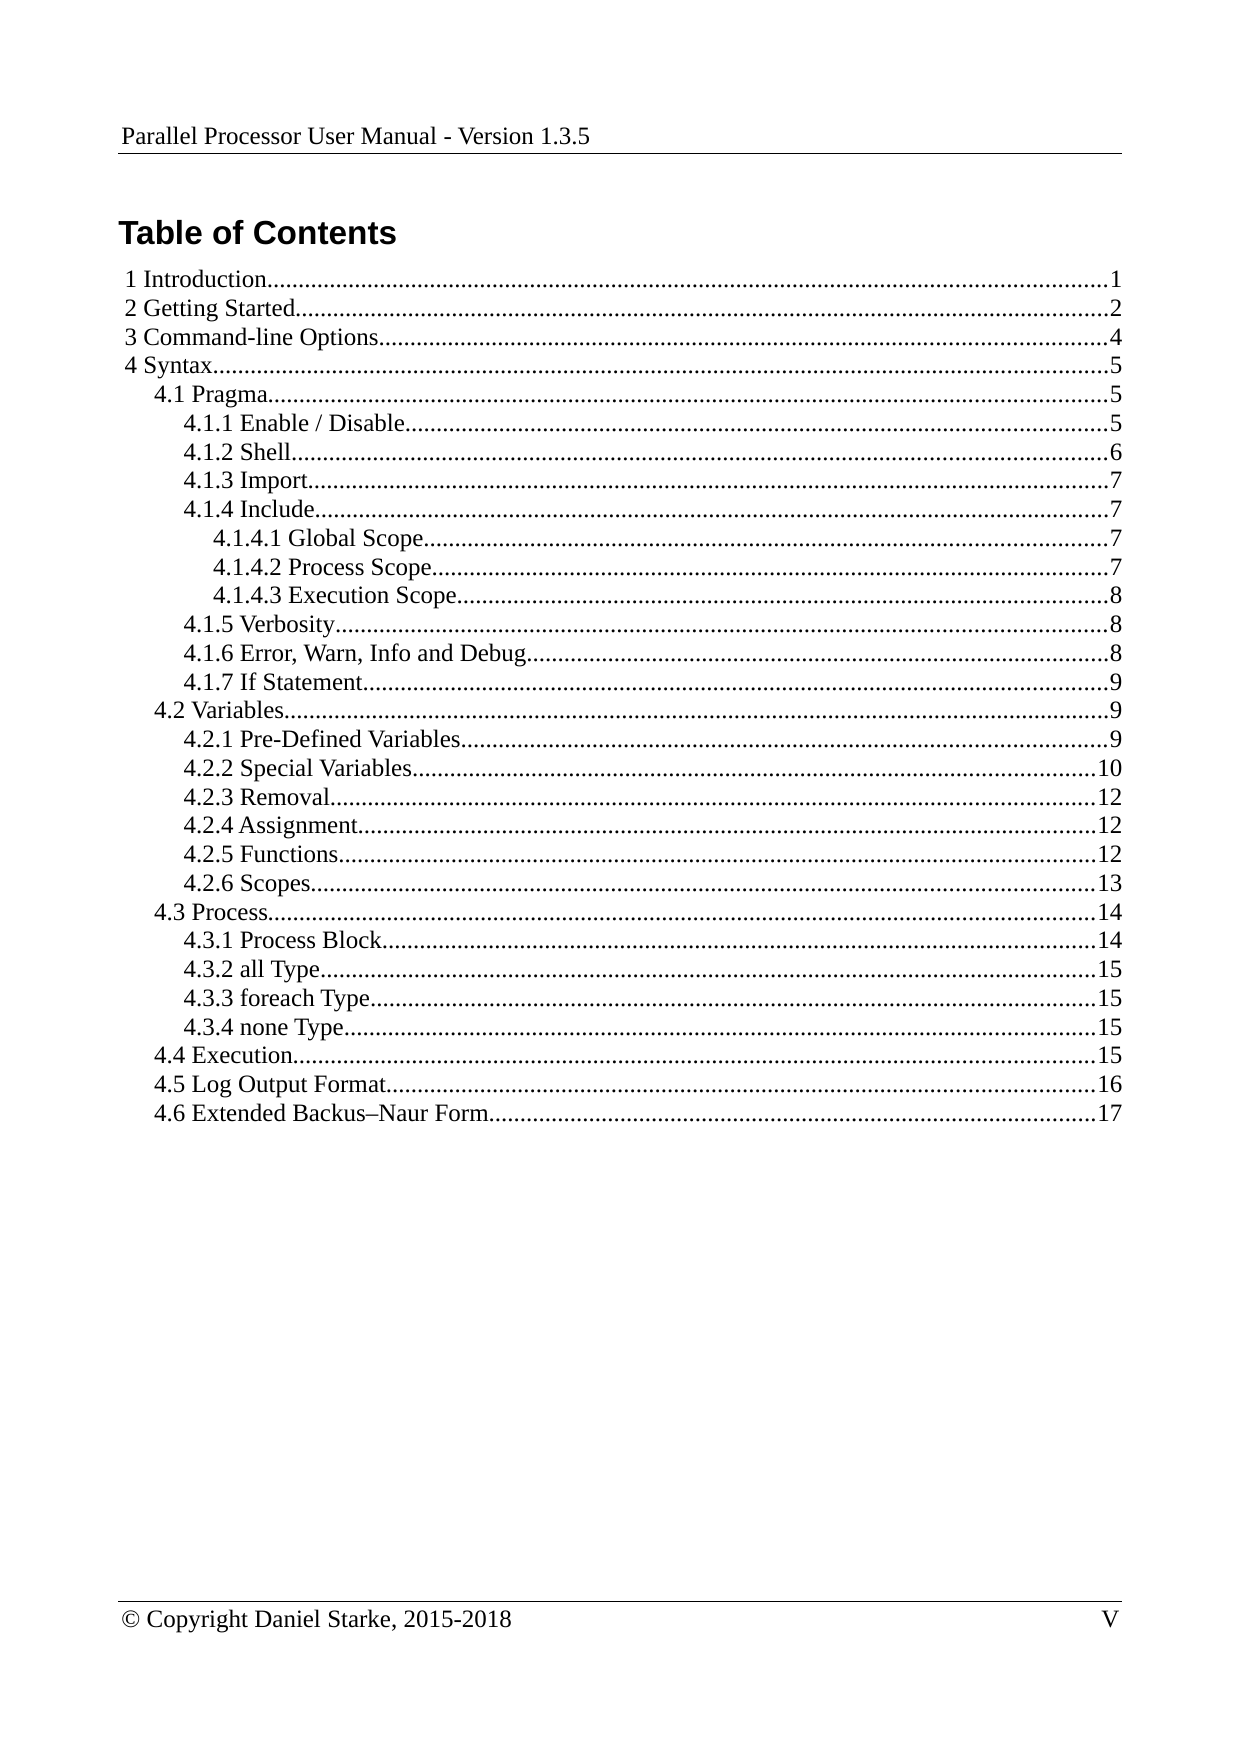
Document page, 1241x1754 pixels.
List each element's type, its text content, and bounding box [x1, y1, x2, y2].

text 4.1.4.2 Process Scope 7 [207, 552, 1122, 580]
text 2 Getting Started 2 [118, 293, 1122, 322]
text 4.3.4 none Type 15 [177, 1012, 1122, 1040]
text 4.3.2 all Type 15 [177, 954, 1122, 983]
text 4.1.7 If Statement 9 [177, 667, 1122, 695]
text 4.2.3 Removal 12 [177, 782, 1122, 810]
text 4.1 Pragma 5 [148, 379, 1122, 408]
text 4.2.5 Functions 12 [177, 839, 1122, 868]
text 4.3.1 Process Block 14 [177, 925, 1122, 954]
text 4.1.6 Error, Warn, Info and Debug 8 [177, 638, 1122, 667]
text 4.3 Process 14 [148, 897, 1122, 925]
text 4.1.1 Enable / Disable 5 [177, 408, 1122, 437]
text 4.2.1 Pre-Defined Variables 9 [177, 724, 1122, 753]
text 1 Introduction 1 [118, 264, 1122, 293]
text 4.6 Extended Backus–Naur Form 17 [148, 1098, 1122, 1127]
text 4 Syntax 5 [118, 350, 1122, 379]
text 4.2.4 Assignment 12 [177, 810, 1122, 839]
text 4.2.6 Scopes 13 [177, 868, 1122, 897]
text 4.1.3 Import 7 [177, 465, 1122, 494]
text 4.1.2 Shell 6 [177, 437, 1122, 465]
text 4.5 Log Output Format 16 [148, 1069, 1122, 1098]
text 4.1.5 Verbosity 8 [177, 609, 1122, 638]
text 4.1.4 Include 7 [177, 494, 1122, 523]
text 4.2 Variables 9 [148, 695, 1122, 724]
text 4.4 Execution 15 [148, 1040, 1122, 1069]
subtitle Table of Contents [118, 213, 1122, 252]
text 4.2.2 Special Variables 10 [177, 753, 1122, 782]
text 3 Command-line Options 4 [118, 322, 1122, 350]
text 4.1.4.3 Execution Scope 8 [207, 580, 1122, 609]
text 4.3.3 foreach Type 15 [177, 983, 1122, 1012]
text 4.1.4.1 Global Scope 7 [207, 523, 1122, 552]
